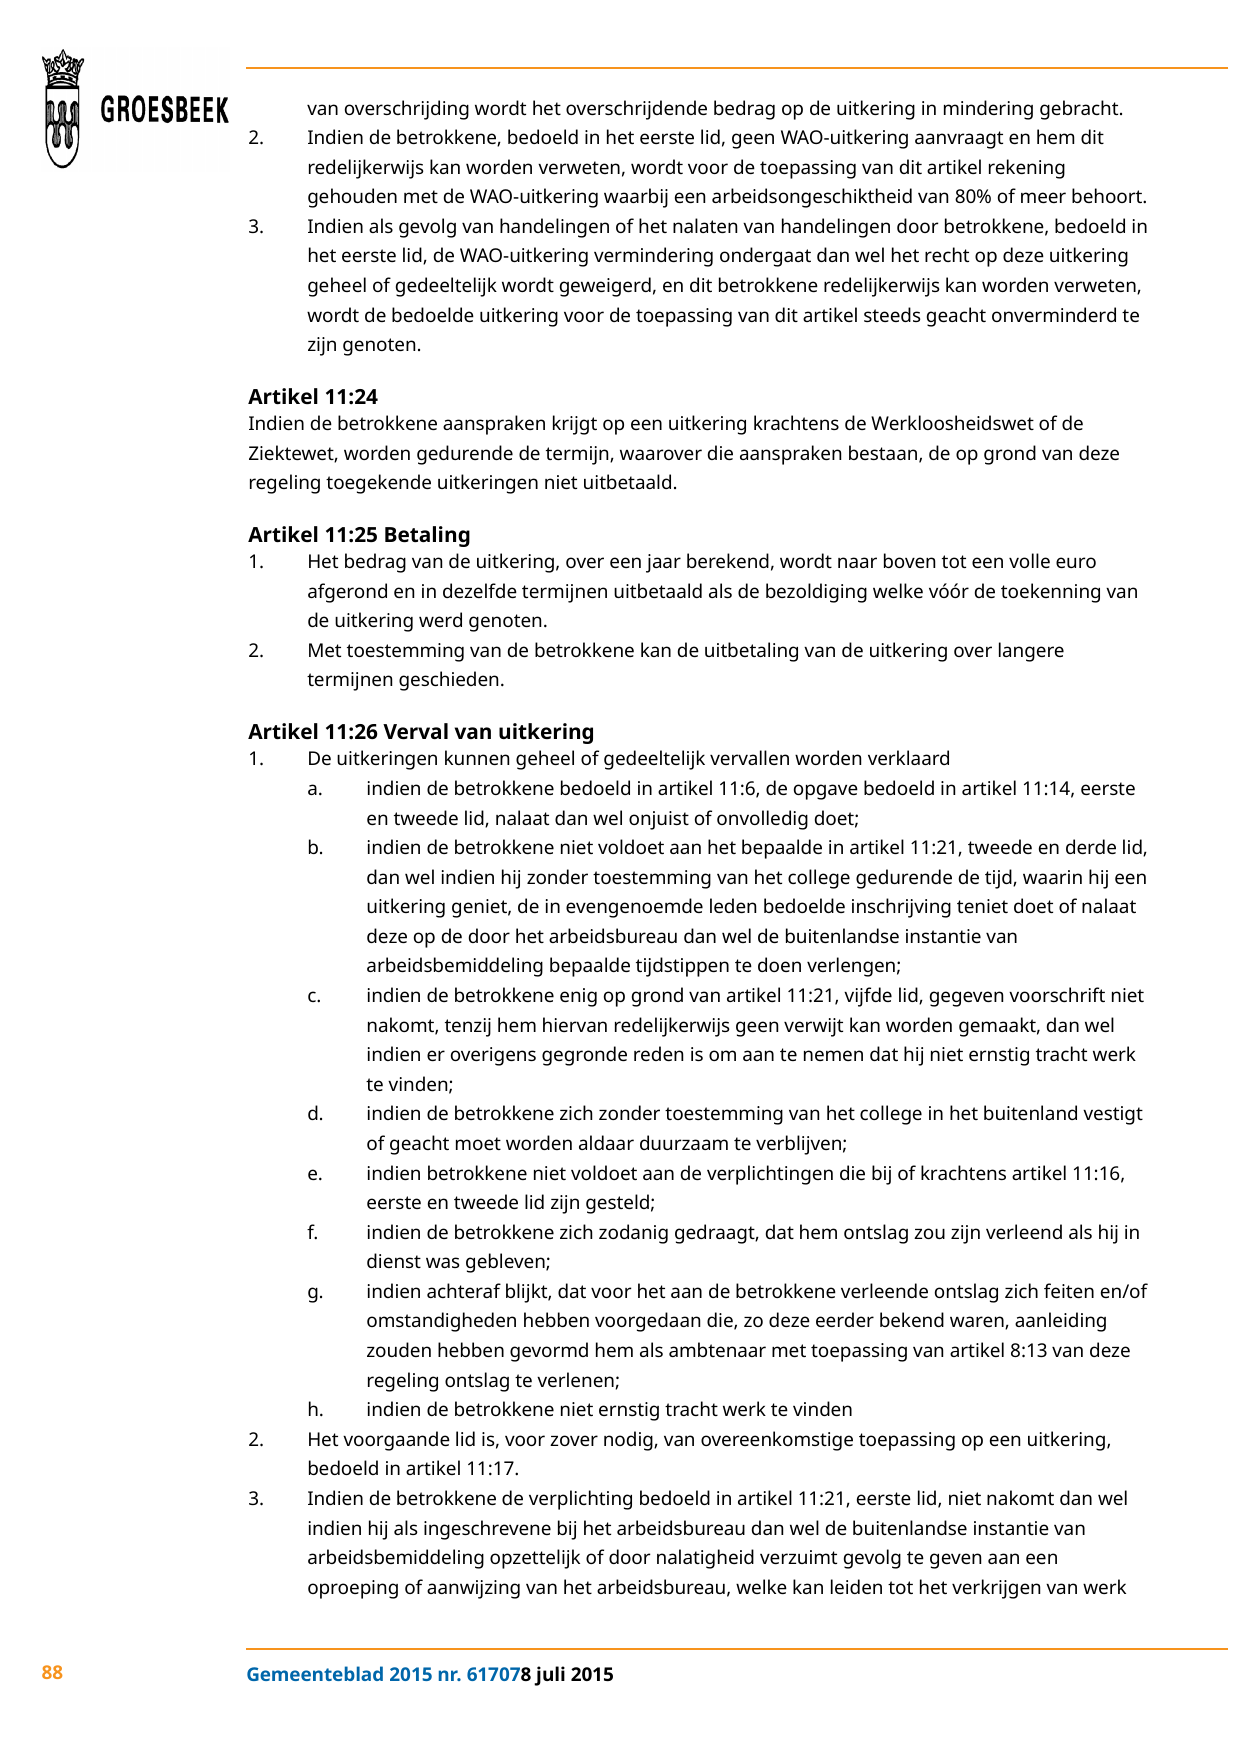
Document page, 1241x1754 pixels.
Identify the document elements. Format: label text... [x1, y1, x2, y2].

list indien de betrokkene zich zonder toestemming van het college in het buitenland vestigt of geacht moet worden aldaar duurzaam te verblijven; [307, 1101, 1152, 1156]
list indien achteraf blijkt, dat voor het aan de betrokkene verleende ontslag zich feiten en/of omstandigheden hebben voorgedaan die, zo deze eerder bekend waren, aanleiding zouden hebben gevormd hem als ambtenaar met toepassing van artikel 8:13 van deze regeling ontslag te verlenen; [307, 1278, 1152, 1392]
list Indien de betrokkene de verplichting bedoeld in artikel 11:21, eerste lid, niet nakomt dan wel indien hij als ingeschrevene bij het arbeidsbureau dan wel de buitenlandse instantie van arbeidsbemiddeling opzettelijk of door nalatigheid verzuimt gevolg te geven aan een oproeping of aanwijzing van het arbeidsbureau, welke kan leiden tot het verkrijgen van werk [248, 1485, 1152, 1599]
text Indien de betrokkene aanspraken krijgt op een uitkering krachtens de Werkloosheidswet of de Ziektewet, worden gedurende de termijn, waarover die aanspraken bestaan, de op grond van deze regeling toegekende uitkeringen niet uitbetaald. [248, 410, 1152, 495]
list Met toestemming van de betrokkene kan de uitbetaling van de uitkering over langere termijnen geschieden. [248, 637, 1152, 692]
picture [41, 47, 231, 172]
list indien de betrokkene bedoeld in artikel 11:6, de opgave bedoeld in artikel 11:14, eerste en tweede lid, nalaat dan wel onjuist of onvolledig doet; [307, 775, 1152, 830]
list Indien als gevolg van handelingen of het nalaten van handelingen door betrokkene, bedoeld in het eerste lid, de WAO-uitkering vermindering ondergaat dan wel het recht op deze uitkering geheel of gedeeltelijk wordt geweigerd, en dit betrokkene redelijkerwijs kan worden verweten, wordt de bedoelde uitkering voor de toepassing van dit artikel steeds geacht onverminderd te zijn genoten. [248, 213, 1152, 357]
list indien de betrokkene niet voldoet aan het bepaalde in artikel 11:21, tweede en derde lid, dan wel indien hij zonder toestemming van het college gedurende de tijd, waarin hij een uitkering geniet, de in evengenoemde leden bedoelde inschrijving teniet doet of nalaat deze op de door het arbeidsbureau dan wel de buitenlandse instantie van arbeidsbemiddeling bepaalde tijdstippen te doen verlengen; [307, 834, 1152, 978]
text Artikel 11:24 [248, 382, 1152, 410]
list indien de betrokkene niet ernstig tracht werk te vinden [307, 1396, 1152, 1422]
list Het voorgaande lid is, voor zover nodig, van overeenkomstige toepassing op een uitkering, bedoeld in artikel 11:17. [248, 1426, 1152, 1481]
text Artikel 11:26 Verval van uitkering [248, 717, 1152, 746]
list De uitkeringen kunnen geheel of gedeeltelijk vervallen worden verklaard [248, 746, 1152, 771]
list indien de betrokkene zich zodanig gedraagt, dat hem ontslag zou zijn verleend als hij in dienst was gebleven; [307, 1219, 1152, 1274]
list van overschrijding wordt het overschrijdende bedrag op de uitkering in mindering gebracht. [248, 95, 1152, 121]
list Het bedrag van de uitkering, over een jaar berekend, wordt naar boven tot een volle euro afgerond en in dezelfde termijnen uitbetaald als de bezoldiging welke vóór de toekenning van de uitkering werd genoten. [248, 548, 1152, 633]
list Indien de betrokkene, bedoeld in het eerste lid, geen WAO-uitkering aanvraagt en hem dit redelijkerwijs kan worden verweten, wordt voor de toepassing van dit artikel rekening gehouden met de WAO-uitkering waarbij een arbeidsongeschiktheid van 80% of meer behoort. [248, 124, 1152, 209]
list indien betrokkene niet voldoet aan de verplichtingen die bij of krachtens artikel 11:16, eerste en tweede lid zijn gesteld; [307, 1160, 1152, 1215]
list indien de betrokkene enig op grond van artikel 11:21, vijfde lid, gegeven voorschrift niet nakomt, tenzij hem hiervan redelijkerwijs geen verwijt kan worden gemaakt, dan wel indien er overigens gegronde reden is om aan te nemen dat hij niet ernstig tracht werk te vinden; [307, 982, 1152, 1097]
text Artikel 11:25 Betaling [248, 520, 1152, 548]
